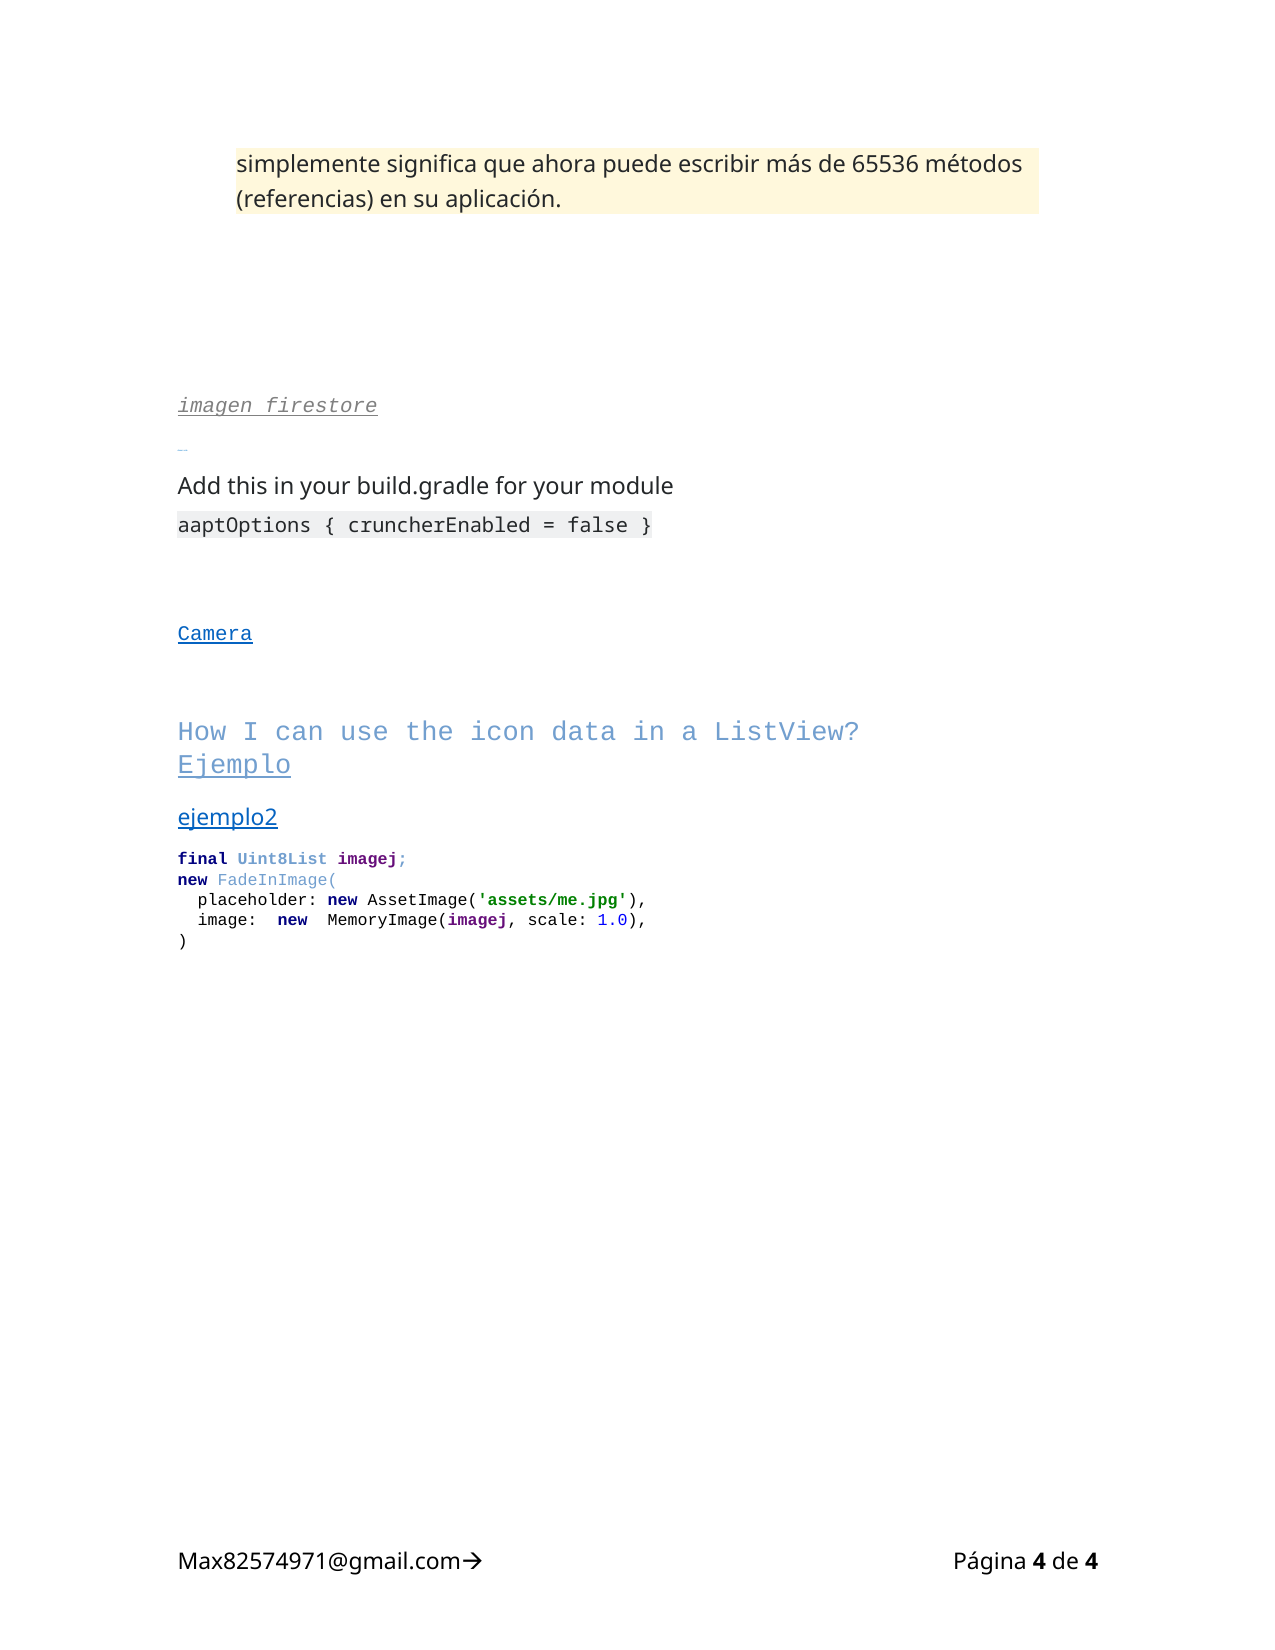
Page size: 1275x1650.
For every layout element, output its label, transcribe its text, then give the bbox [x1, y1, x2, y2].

text ) [177, 932, 1098, 951]
text simplemente significa que ahora puede escribir más de 65536 métodos (referencias) en su aplicación. [236, 148, 1039, 214]
text imagen firestore [177, 395, 1098, 419]
text aaptOptions { cruncherEnabled = false } [177, 511, 1098, 538]
text new FadeInImage( [177, 871, 1098, 890]
text placeholder: new AssetImage('assets/me.jpg'), [177, 891, 1098, 910]
text down vote [177, 446, 1098, 452]
text ejemplo2 [177, 800, 1098, 832]
text final Uint8List imagej; [177, 851, 1098, 870]
text Camera [177, 623, 1098, 647]
text image: new MemoryImage(imagej, scale: 1.0), [177, 912, 1098, 931]
text Add this in your build.gradle for your module [177, 469, 1098, 501]
text Ejemplo [177, 751, 1098, 781]
subtitle How I can use the icon data in a ListView? [177, 678, 1098, 748]
